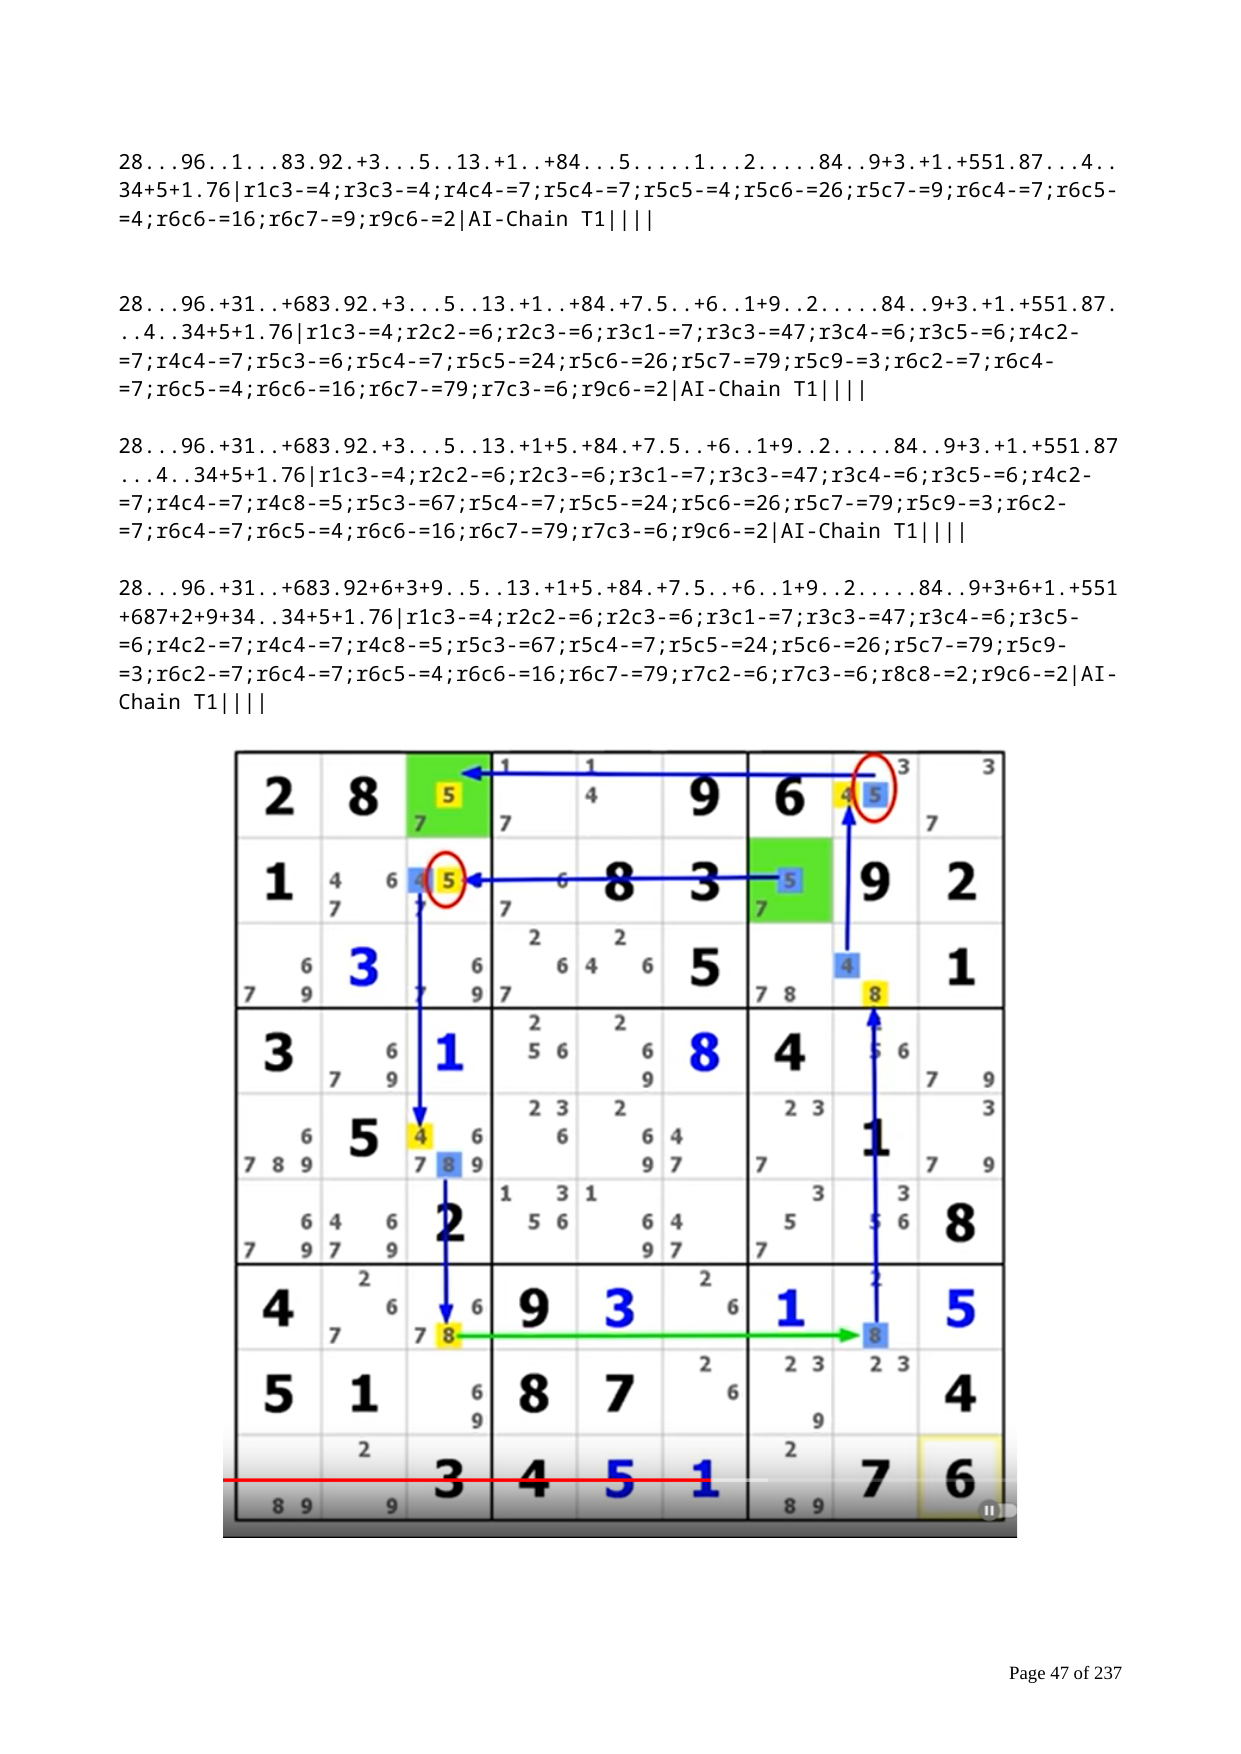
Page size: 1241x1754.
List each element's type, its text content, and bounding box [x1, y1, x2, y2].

text 28...96..1...83.92.+3...5..13.+1..+84...5.....1...2.....84..9+3.+1.+551.87...4..34+5+1.76|r1c3-=4;r3c3-=4;r4c4-=7;r5c4-=7;r5c5-=4;r5c6-=26;r5c7-=9;r6c4-=7;r6c5-=4;r6c6-=16;r6c7-=9;r9c6-=2|AI-Chain T1|||| [118, 147, 1122, 232]
text 28...96.+31..+683.92.+3...5..13.+1..+84.+7.5..+6..1+9..2.....84..9+3.+1.+551.87...4..34+5+1.76|r1c3-=4;r2c2-=6;r2c3-=6;r3c1-=7;r3c3-=47;r3c4-=6;r3c5-=6;r4c2-=7;r4c4-=7;r5c3-=6;r5c4-=7;r5c5-=24;r5c6-=26;r5c7-=79;r5c9-=3;r6c2-=7;r6c4-=7;r6c5-=4;r6c6-=16;r6c7-=79;r7c3-=6;r9c6-=2|AI-Chain T1|||| [118, 289, 1122, 403]
text 28...96.+31..+683.92.+3...5..13.+1+5.+84.+7.5..+6..1+9..2.....84..9+3.+1.+551.87...4..34+5+1.76|r1c3-=4;r2c2-=6;r2c3-=6;r3c1-=7;r3c3-=47;r3c4-=6;r3c5-=6;r4c2-=7;r4c4-=7;r4c8-=5;r5c3-=67;r5c4-=7;r5c5-=24;r5c6-=26;r5c7-=79;r5c9-=3;r6c2-=7;r6c4-=7;r6c5-=4;r6c6-=16;r6c7-=79;r7c3-=6;r9c6-=2|AI-Chain T1|||| [118, 431, 1122, 545]
picture [223, 744, 1018, 1538]
text 28...96.+31..+683.92+6+3+9..5..13.+1+5.+84.+7.5..+6..1+9..2.....84..9+3+6+1.+551+687+2+9+34..34+5+1.76|r1c3-=4;r2c2-=6;r2c3-=6;r3c1-=7;r3c3-=47;r3c4-=6;r3c5-=6;r4c2-=7;r4c4-=7;r4c8-=5;r5c3-=67;r5c4-=7;r5c5-=24;r5c6-=26;r5c7-=79;r5c9-=3;r6c2-=7;r6c4-=7;r6c5-=4;r6c6-=16;r6c7-=79;r7c2-=6;r7c3-=6;r8c8-=2;r9c6-=2|AI-Chain T1|||| [118, 573, 1122, 716]
